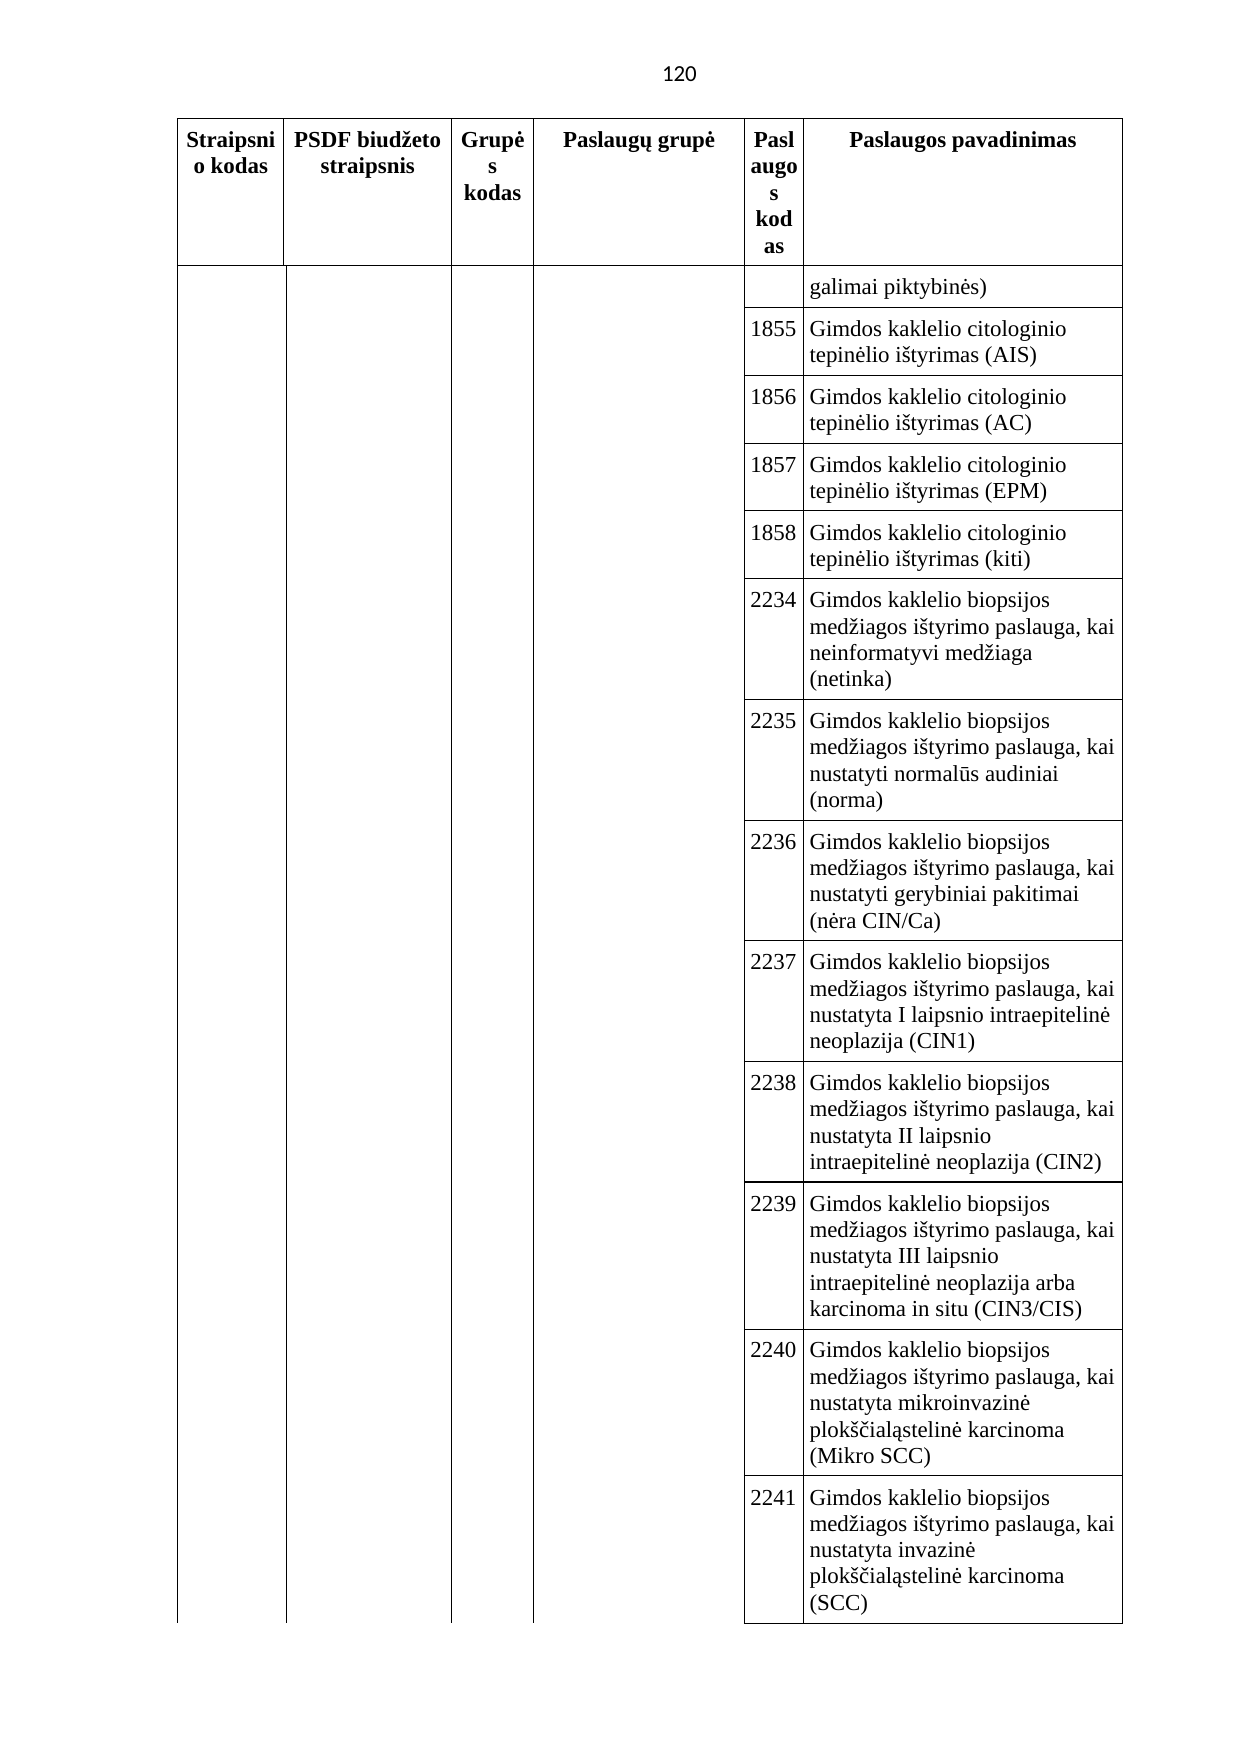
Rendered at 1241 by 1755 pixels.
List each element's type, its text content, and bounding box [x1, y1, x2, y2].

table_cell [534, 510, 744, 578]
table_header PSDF biudžeto straipsnis [284, 119, 451, 265]
table_cell [287, 510, 451, 578]
table_cell [178, 1329, 286, 1475]
table_cell 2236 [745, 821, 803, 940]
table_cell 2234 [745, 579, 803, 699]
table_cell [287, 307, 451, 374]
table_cell [178, 443, 286, 510]
table_cell [452, 1061, 533, 1181]
table_cell 2238 [745, 1062, 803, 1181]
table_cell Gimdos kaklelio biopsijos medžiagos ištyrimo paslauga, kai nustatyta III laipsnio intraepitelinė neoplazija arba karcinoma in situ (CIN3/CIS) [804, 1183, 1122, 1328]
table_cell [534, 578, 744, 699]
table_cell Gimdos kaklelio biopsijos medžiagos ištyrimo paslauga, kai nustatyti gerybiniai pakitimai (nėra CIN/Ca) [804, 821, 1122, 940]
table_cell [287, 375, 451, 442]
table_cell [178, 1475, 286, 1622]
table_cell [452, 699, 533, 819]
table_cell [534, 699, 744, 819]
table_cell [452, 940, 533, 1061]
table_cell [178, 1181, 286, 1328]
table_cell [534, 1181, 744, 1328]
table_cell [534, 307, 744, 374]
table_cell [534, 940, 744, 1061]
table_cell [534, 375, 744, 442]
table_cell [178, 266, 286, 307]
table_cell 2239 [745, 1183, 803, 1328]
table_cell [452, 1475, 533, 1622]
table_cell [534, 266, 744, 307]
table_cell [452, 820, 533, 940]
table_cell [452, 578, 533, 699]
table_cell [178, 307, 286, 374]
table_cell [287, 1061, 451, 1181]
table_cell [534, 443, 744, 510]
table_cell [287, 1475, 451, 1622]
table_cell Gimdos kaklelio biopsijos medžiagos ištyrimo paslauga, kai nustatyta invazinė plokščialąstelinė karcinoma (SCC) [804, 1476, 1122, 1622]
table_cell [452, 1329, 533, 1475]
table_cell [452, 443, 533, 510]
table_cell 2235 [745, 700, 803, 819]
table_cell [452, 266, 533, 307]
table_cell galimai piktybinės) [804, 266, 1122, 307]
table_cell [534, 820, 744, 940]
table_cell [452, 510, 533, 578]
table_cell 1857 [745, 444, 803, 510]
table_cell [287, 699, 451, 819]
table_header Paslaugų grupė [534, 119, 744, 265]
table_cell [178, 699, 286, 819]
table_cell [452, 1181, 533, 1328]
table_cell [287, 1329, 451, 1475]
table_cell [287, 266, 451, 307]
table_cell 1855 [745, 308, 803, 374]
table_cell [452, 375, 533, 442]
table_header Paslaugos pavadinimas [804, 119, 1122, 265]
table_cell [287, 1181, 451, 1328]
table_cell [178, 578, 286, 699]
table_cell Gimdos kaklelio biopsijos medžiagos ištyrimo paslauga, kai nustatyti normalūs audiniai (norma) [804, 700, 1122, 819]
table_cell [287, 820, 451, 940]
table_header Straipsnio kodas [178, 119, 283, 265]
table_cell [178, 1061, 286, 1181]
table_cell 1856 [745, 376, 803, 442]
table_cell [178, 375, 286, 442]
table_cell [534, 1061, 744, 1181]
table_header Grupės kodas [452, 119, 533, 265]
table_cell Gimdos kaklelio biopsijos medžiagos ištyrimo paslauga, kai nustatyta II laipsnio intraepitelinė neoplazija (CIN2) [804, 1062, 1122, 1181]
table_header Paslaugos kodas [745, 119, 803, 265]
table_cell 2237 [745, 941, 803, 1061]
table_cell Gimdos kaklelio citologinio tepinėlio ištyrimas (EPM) [804, 444, 1122, 510]
table_cell [745, 266, 803, 307]
table_cell [534, 1329, 744, 1475]
table_cell Gimdos kaklelio citologinio tepinėlio ištyrimas (AC) [804, 376, 1122, 442]
table_cell 2240 [745, 1330, 803, 1475]
table_cell Gimdos kaklelio biopsijos medžiagos ištyrimo paslauga, kai nustatyta mikroinvazinė plokščialąstelinė karcinoma (Mikro SCC) [804, 1330, 1122, 1475]
table_cell [178, 510, 286, 578]
table_cell [287, 940, 451, 1061]
table_cell [534, 1475, 744, 1622]
table_cell 1858 [745, 511, 803, 578]
table_cell 2241 [745, 1476, 803, 1622]
table_cell Gimdos kaklelio biopsijos medžiagos ištyrimo paslauga, kai nustatyta I laipsnio intraepitelinė neoplazija (CIN1) [804, 941, 1122, 1061]
table_cell Gimdos kaklelio citologinio tepinėlio ištyrimas (AIS) [804, 308, 1122, 374]
table_cell [287, 443, 451, 510]
table_cell [287, 578, 451, 699]
table_cell [178, 940, 286, 1061]
table_cell Gimdos kaklelio biopsijos medžiagos ištyrimo paslauga, kai neinformatyvi medžiaga (netinka) [804, 579, 1122, 699]
table_cell [452, 307, 533, 374]
table_cell Gimdos kaklelio citologinio tepinėlio ištyrimas (kiti) [804, 511, 1122, 578]
table_cell [178, 820, 286, 940]
